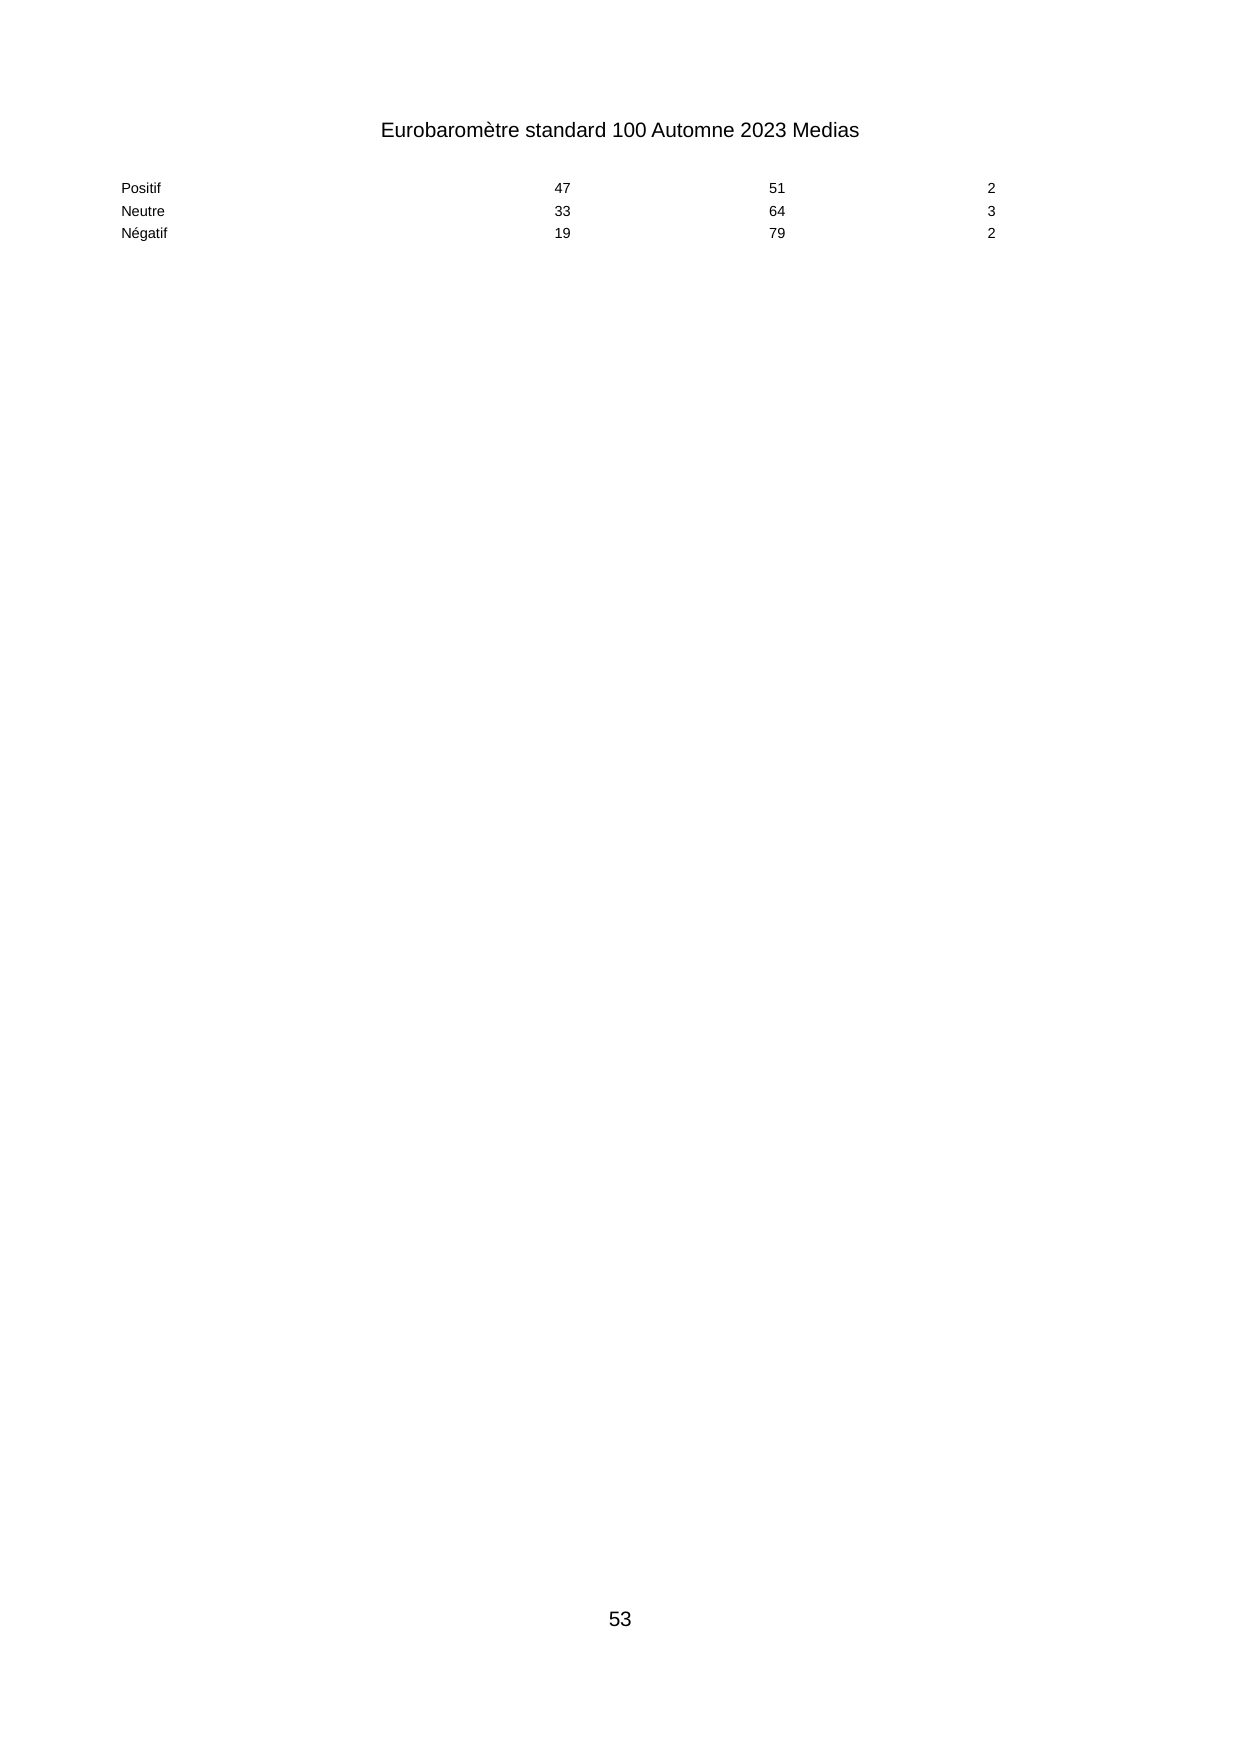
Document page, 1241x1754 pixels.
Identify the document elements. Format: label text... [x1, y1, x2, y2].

table_cell Neutre [118, 200, 455, 222]
table_cell Positif [118, 177, 455, 200]
table_cell Négatif [118, 222, 455, 245]
table_cell 2 [884, 177, 1099, 200]
table_cell 79 [670, 222, 884, 245]
table_cell 47 [455, 177, 670, 200]
table_cell 2 [884, 222, 1099, 245]
table_cell 19 [455, 222, 670, 245]
table_cell 51 [670, 177, 884, 200]
table_cell 64 [670, 200, 884, 222]
table_cell 3 [884, 200, 1099, 222]
table_cell 33 [455, 200, 670, 222]
